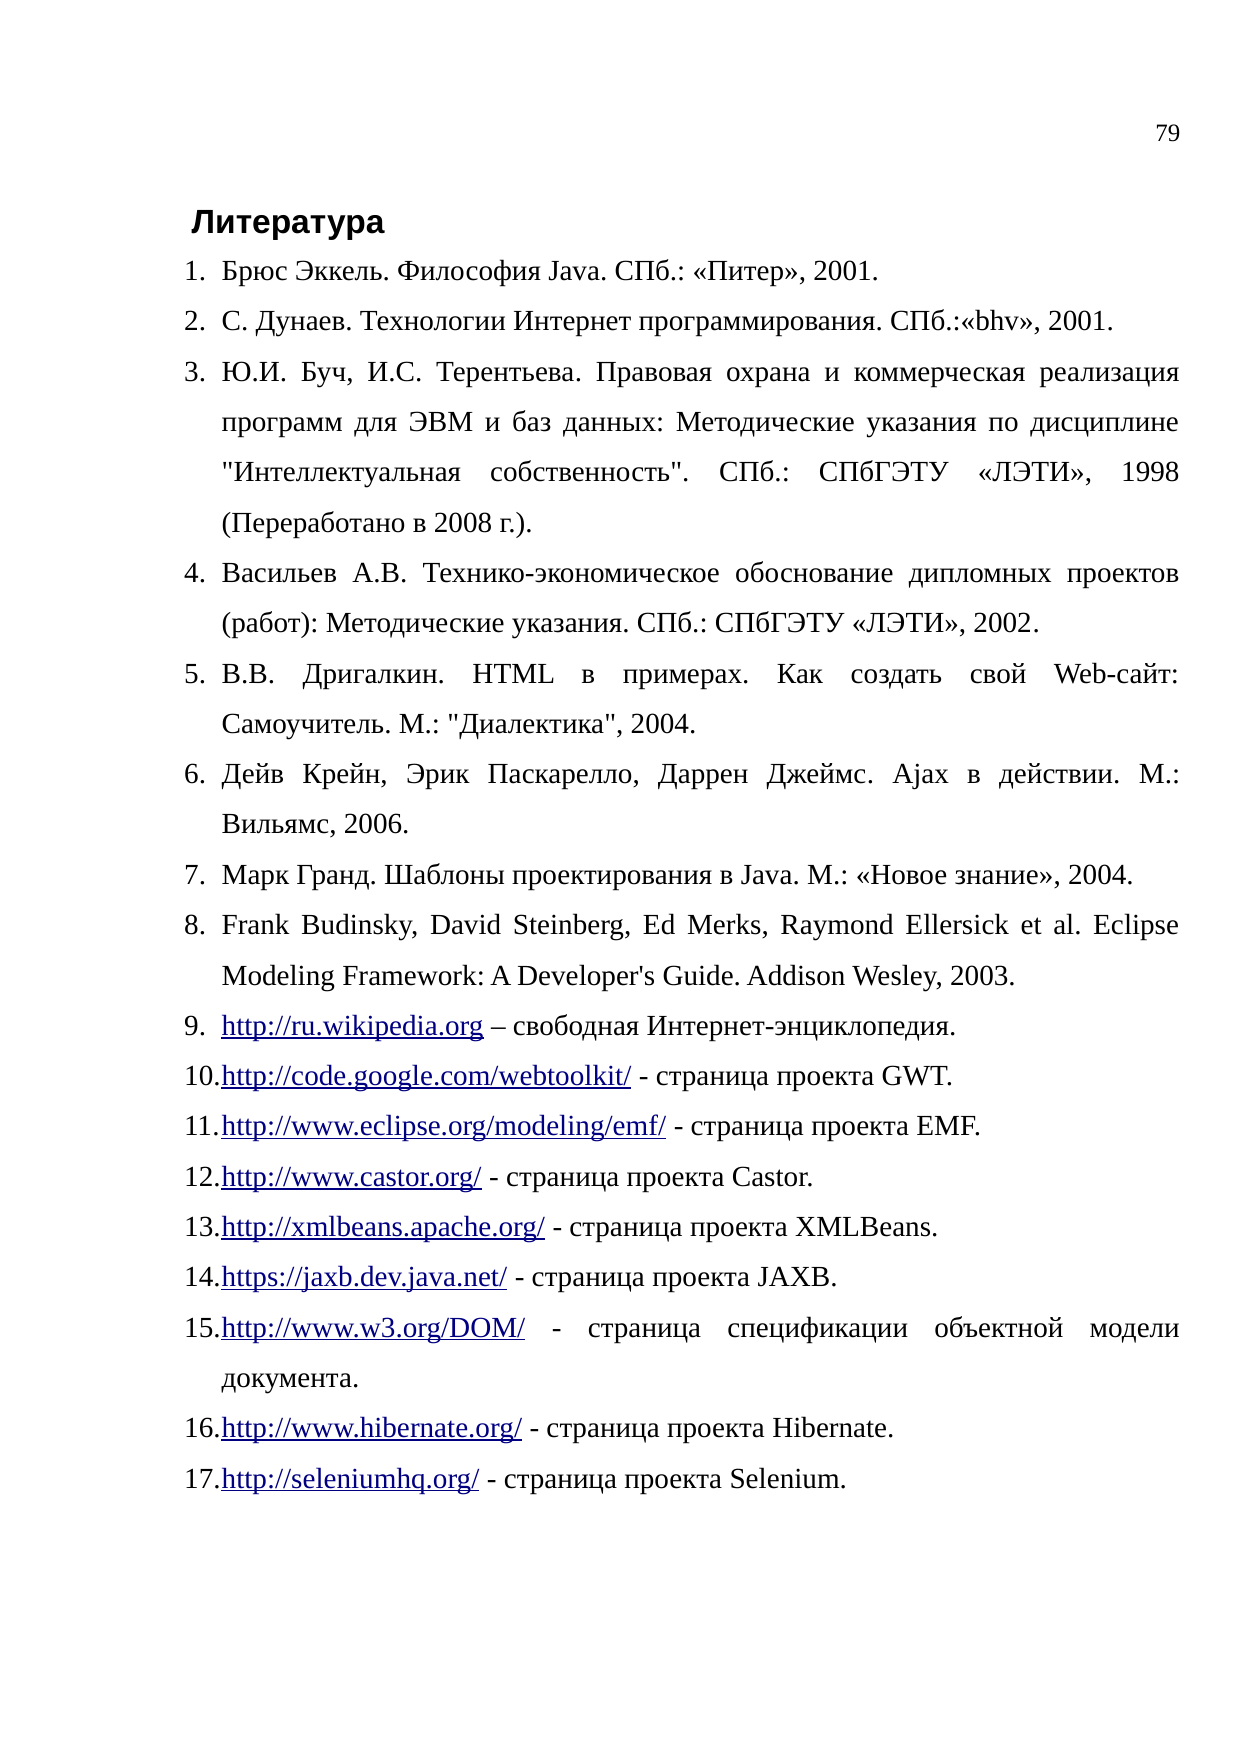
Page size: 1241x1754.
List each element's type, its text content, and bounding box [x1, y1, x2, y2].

list Frank Budinsky, David Steinberg, Ed Merks, Raymond Ellersick et al. Eclipse Modeling Framework: A Developer's Guide. Addison Wesley, 2003. [184, 907, 1180, 991]
list http://www.castor.org/ - страница проекта Castor. [184, 1159, 1180, 1192]
subtitle Литература [146, 202, 1180, 241]
list http://www.hibernate.org/ - страница проекта Hibernate. [184, 1410, 1180, 1444]
list С. Дунаев. Технологии Интернет программирования. СПб.:«bhv», 2001. [184, 303, 1180, 337]
list Васильев А.В. Технико-экономическое обоснование дипломных проектов (работ): Методические указания. СПб.: СПбГЭТУ «ЛЭТИ», 2002. [184, 555, 1180, 639]
list https://jaxb.dev.java.net/ - страница проекта JAXB. [184, 1259, 1180, 1293]
list http://www.w3.org/DOM/ - страница спецификации объектной модели документа. [184, 1310, 1180, 1394]
list Марк Гранд. Шаблоны проектирования в Java. М.: «Новое знание», 2004. [184, 857, 1180, 891]
list В.В. Дригалкин. HTML в примерах. Как создать свой Web-сайт: Самоучитель. М.: "Диалектика", 2004. [184, 656, 1180, 739]
list http://code.google.com/webtoolkit/ - страница проекта GWT. [184, 1058, 1180, 1092]
list http://seleniumhq.org/ - страница проекта Selenium. [184, 1461, 1180, 1494]
list http://www.eclipse.org/modeling/emf/ - страница проекта EMF. [184, 1108, 1180, 1142]
list http://xmlbeans.apache.org/ - страница проекта XMLBeans. [184, 1209, 1180, 1243]
list http://ru.wikipedia.org – свободная Интернет-энциклопедия. [184, 1008, 1180, 1041]
list Брюс Эккель. Философия Java. СПб.: «Питер», 2001. [184, 253, 1180, 287]
list Ю.И. Буч, И.С. Терентьева. Правовая охрана и коммерческая реализация программ для ЭВМ и баз данных: Методические указания по дисциплине "Интеллектуальная собственность". СПб.: СПбГЭТУ «ЛЭТИ», 1998 (Переработано в 2008 г.). [184, 354, 1180, 538]
list Дейв Крейн, Эрик Паскарелло, Даррен Джеймс. Ajax в действии. М.: Вильямс, 2006. [184, 756, 1180, 840]
